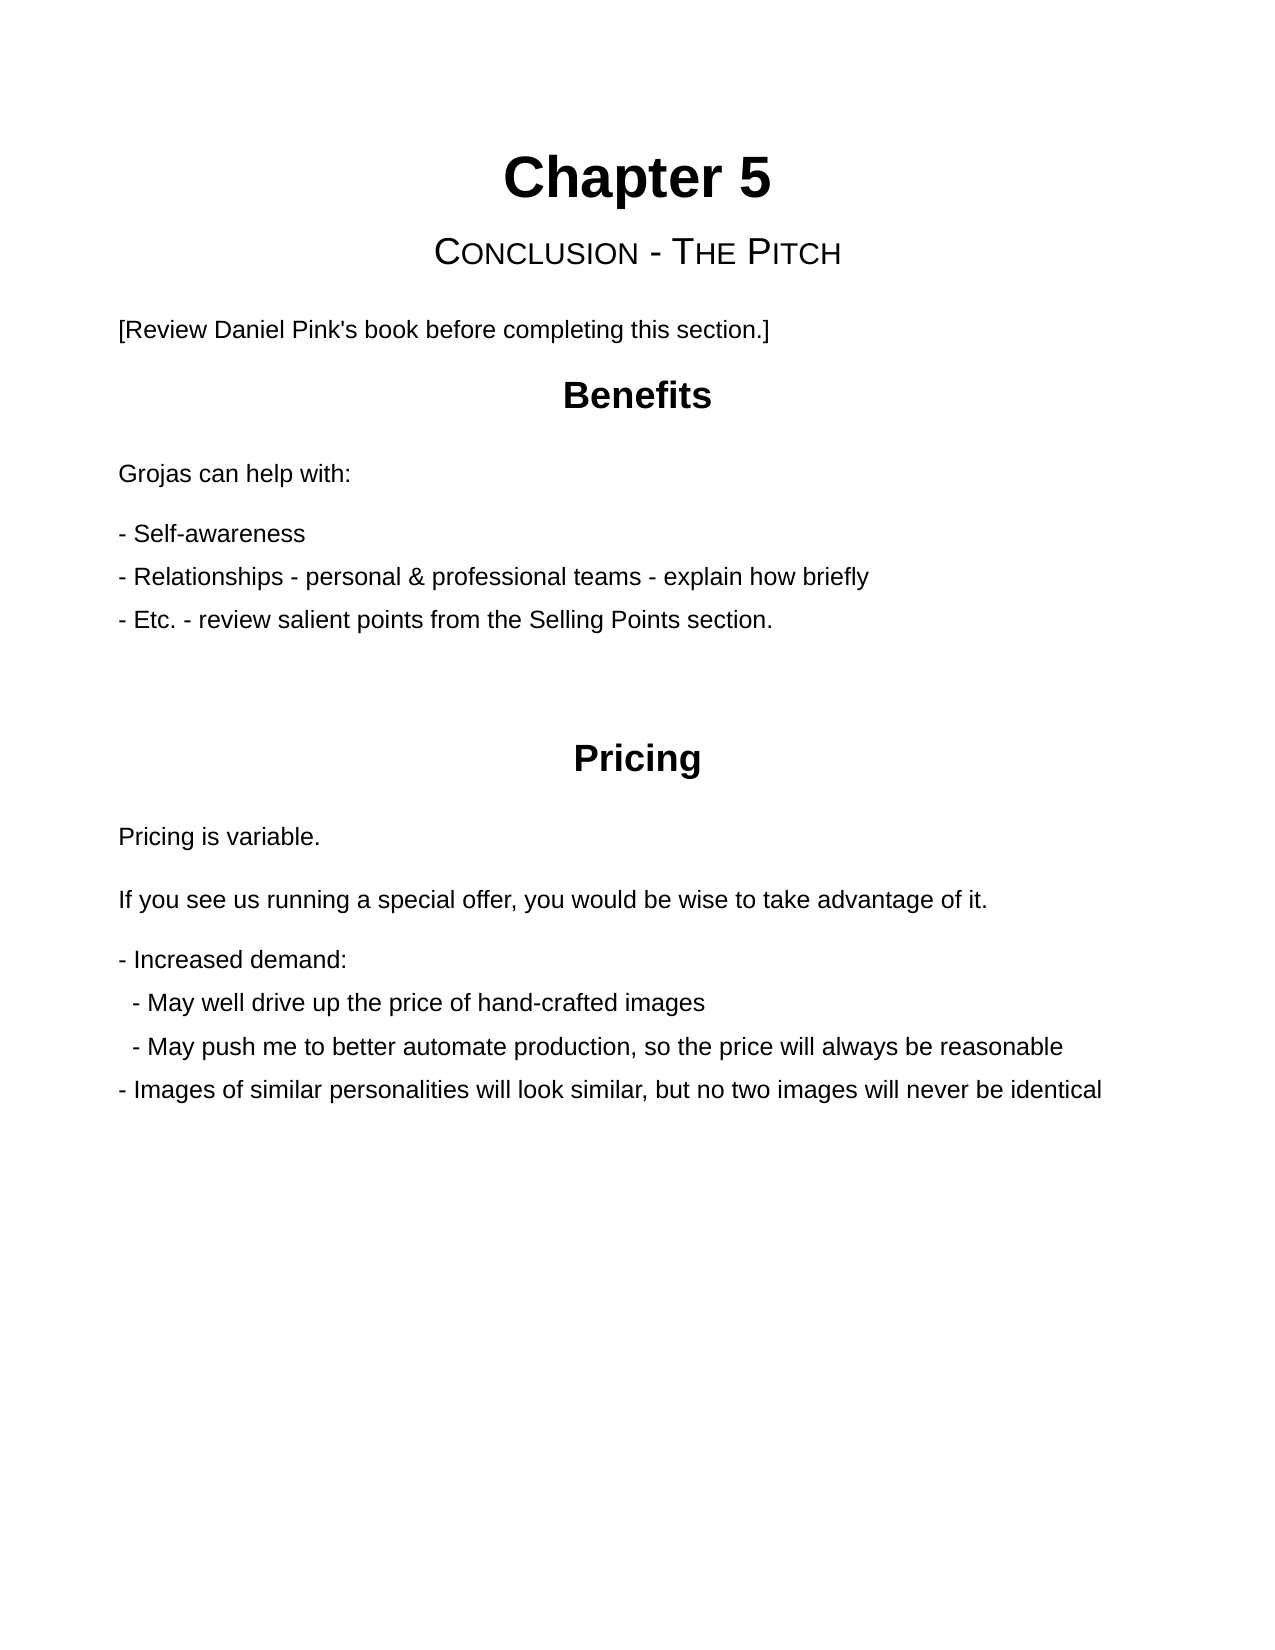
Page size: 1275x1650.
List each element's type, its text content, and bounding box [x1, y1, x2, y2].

subtitle Benefits [118, 373, 1157, 416]
text [Review Daniel Pink's book before completing this section.] [118, 314, 1157, 343]
list - Images of similar personalities will look similar, but no two images will never be identical [118, 1075, 1157, 1103]
list - Increased demand: [118, 945, 1157, 974]
list - Self-awareness [118, 519, 1157, 547]
subtitle Pricing [118, 736, 1157, 780]
list - May well drive up the price of hand-crafted images [118, 988, 1157, 1017]
text Pricing is variable. [118, 822, 1157, 851]
list - Etc. - review salient points from the Selling Points section. [118, 605, 1157, 634]
list - May push me to better automate production, so the price will always be reasonable [118, 1032, 1157, 1060]
text Grojas can help with: [118, 459, 1157, 487]
subtitle Conclusion - The Pitch [118, 229, 1157, 272]
text If you see us running a special offer, you would be wise to take advantage of it. [118, 885, 1157, 914]
list - Relationships - personal & professional teams - explain how briefly [118, 562, 1157, 591]
title Chapter 5 [118, 143, 1157, 210]
